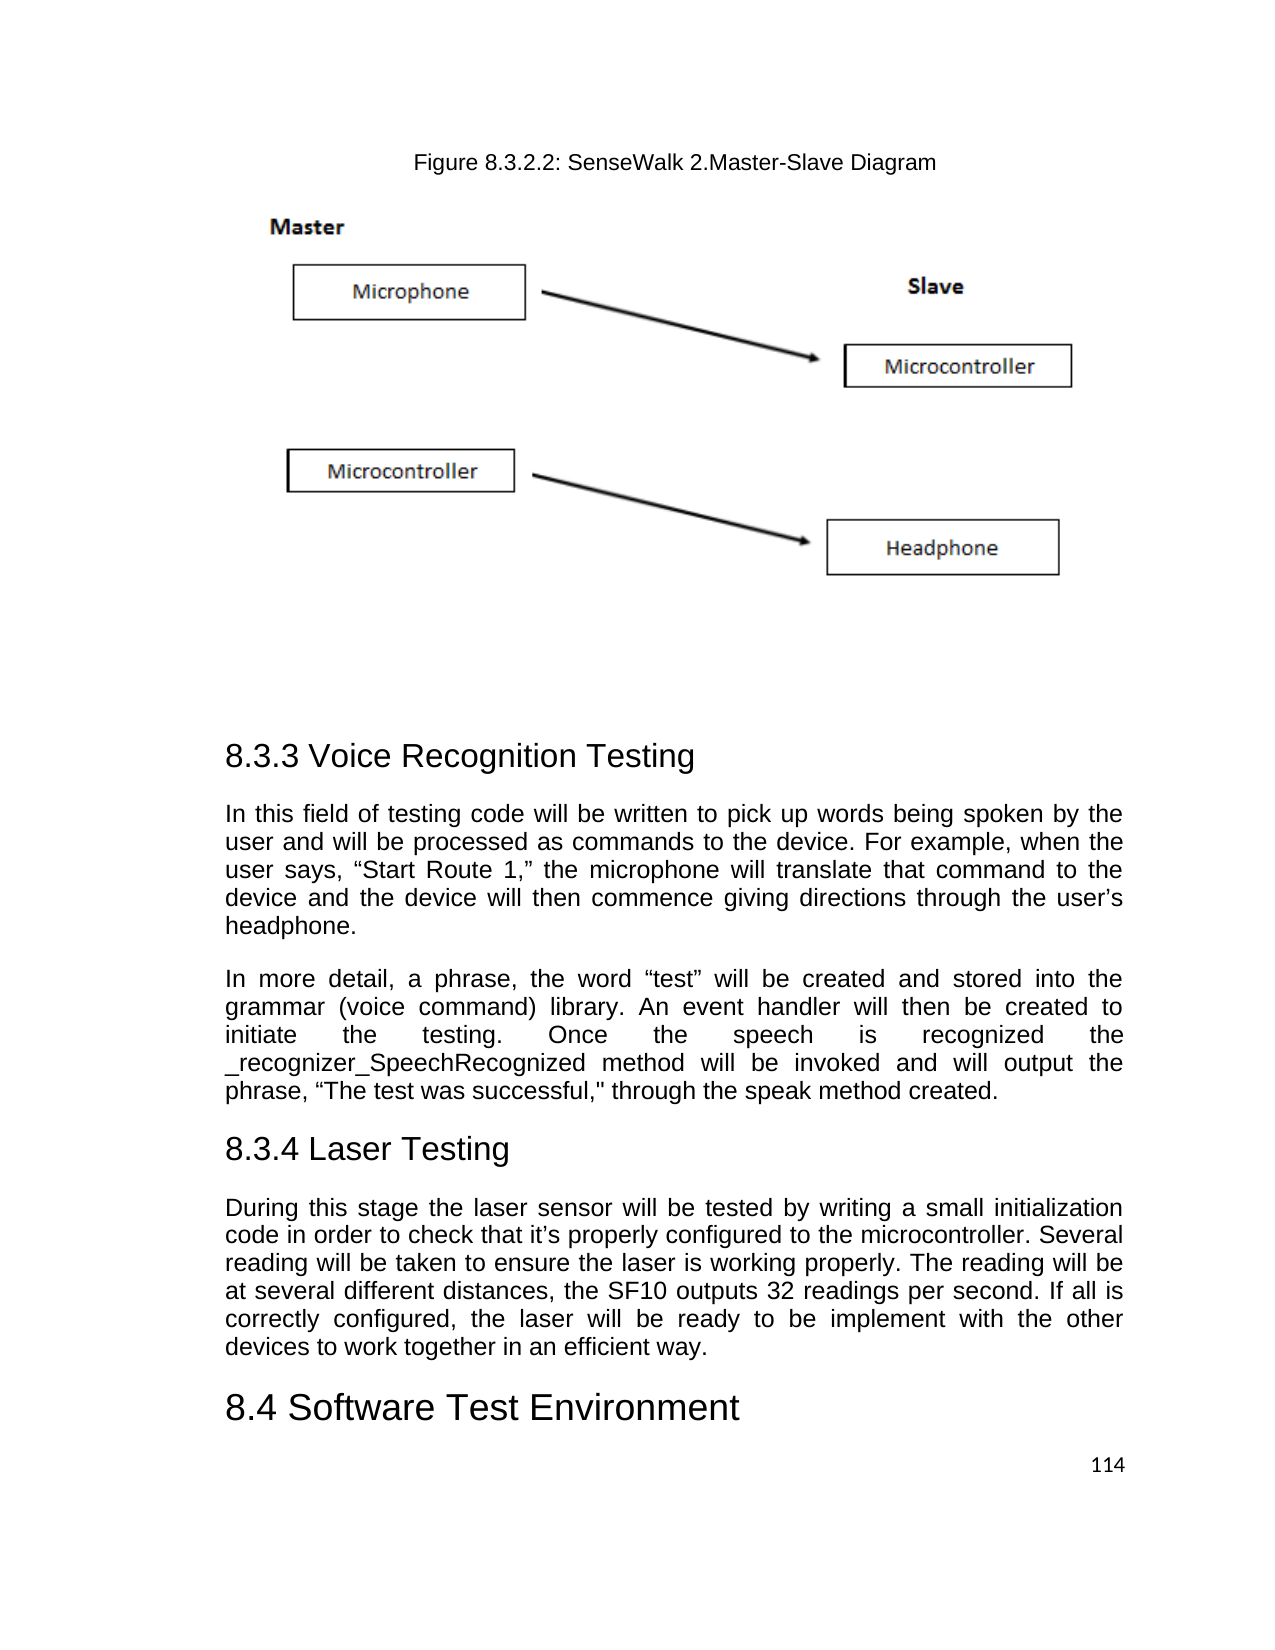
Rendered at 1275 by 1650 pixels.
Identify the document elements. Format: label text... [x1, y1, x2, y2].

text 8.3.3 Voice Recognition Testing [225, 737, 1125, 774]
picture [243, 194, 1157, 693]
text 8.4 Software Test Environment [225, 1387, 1125, 1428]
text During this stage the laser sensor will be tested by writing a small initialization code in order to check that it’s properly configured to the microcontroller. Several reading will be taken to ensure the laser is working properly. The reading will be at several different distances, the SF10 outputs 32 readings per second. If all is correctly configured, the laser will be ready to be implement with the other devices to work together in an efficient way. [225, 1193, 1125, 1361]
text In more detail, a phrase, the word “test” will be created and stored into the grammar (voice command) library. An event handler will then be created to initiate the testing. Once the speech is recognized the _recognizer_SpeechRecognized method will be invoked and will output the phrase, “The test was successful," through the speak method created. [225, 965, 1125, 1105]
text Figure 8.3.2.2: SenseWalk 2.Master-Slave Diagram [225, 150, 1125, 712]
text In this field of testing code will be written to pick up words being spoken by the user and will be processed as commands to the device. For example, when the user says, “Start Route 1,” the microphone will translate that command to the device and the device will then commence giving directions through the user’s headphone. [225, 800, 1125, 940]
text 8.3.4 Laser Testing [225, 1131, 1125, 1168]
